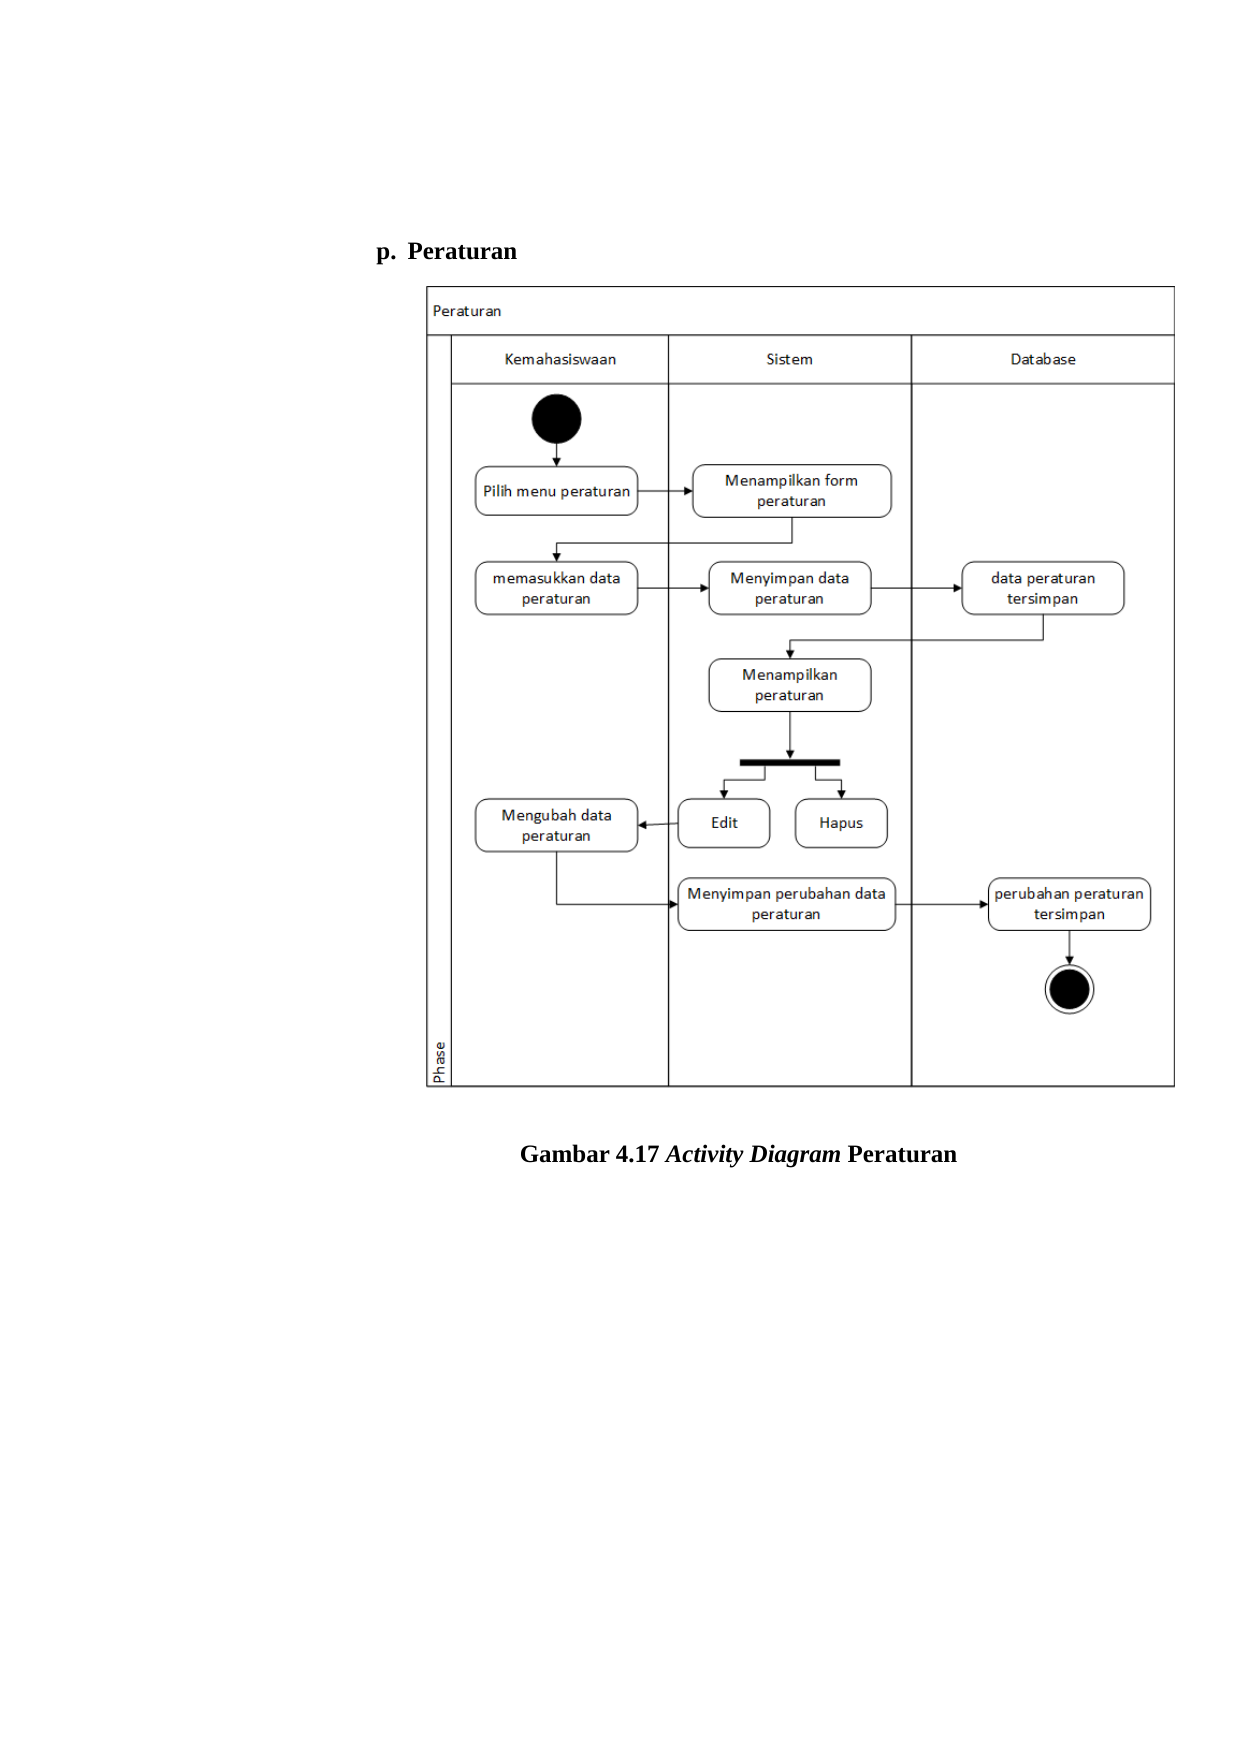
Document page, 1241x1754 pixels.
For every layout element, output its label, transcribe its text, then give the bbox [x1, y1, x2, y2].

picture [423, 285, 1175, 1093]
table_header [236, 279, 1063, 1127]
text Gambar 4.17 Activity Diagram Peraturan [413, 1139, 1063, 1168]
list Peraturan [311, 236, 1063, 265]
